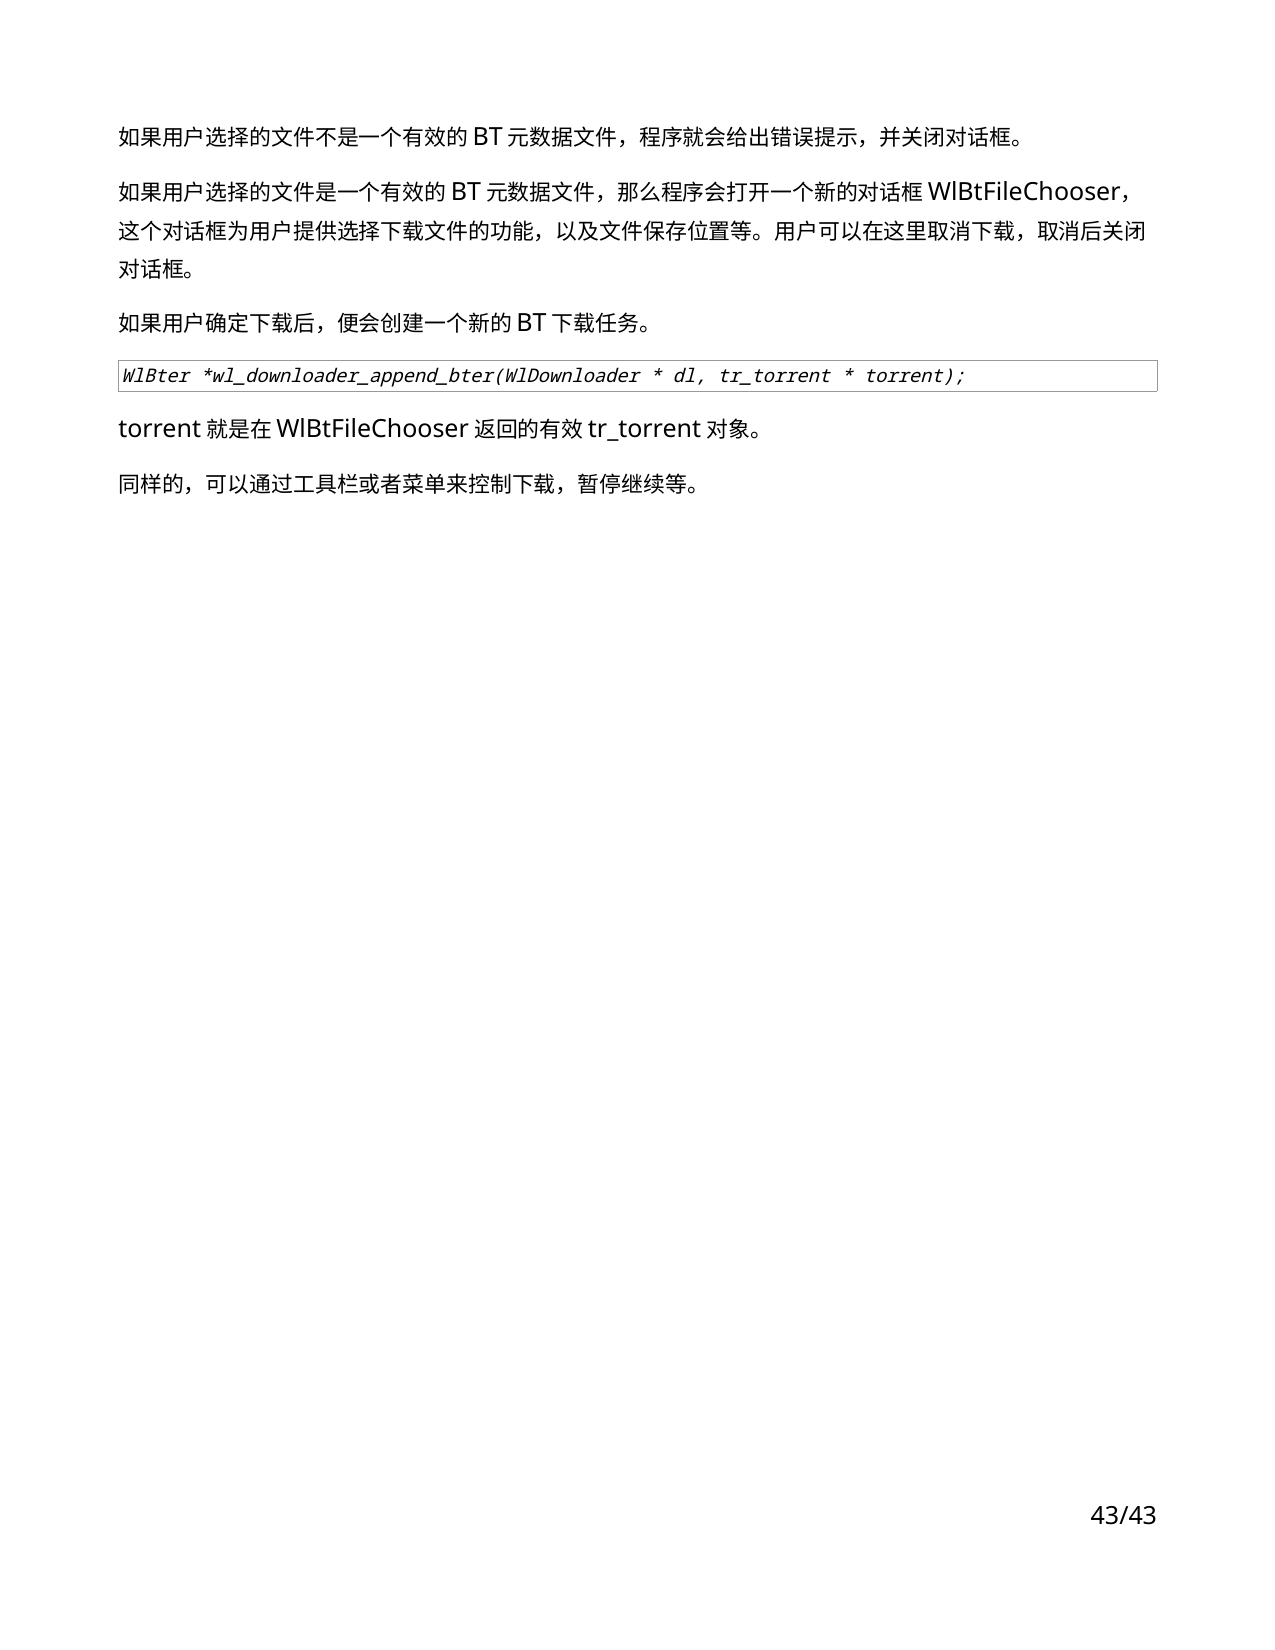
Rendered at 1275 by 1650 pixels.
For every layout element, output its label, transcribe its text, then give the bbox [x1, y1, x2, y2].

text torrent就是在WlBtFileChooser返回的有效tr_torrent对象。 [118, 411, 1157, 445]
text 如果用户确定下载后，便会创建一个新的BT下载任务。 [118, 304, 1157, 338]
text 同样的，可以通过工具栏或者菜单来控制下载，暂停继续等。 [118, 467, 1157, 498]
text 如果用户选择的文件不是一个有效的BT元数据文件，程序就会给出错误提示，并关闭对话框。 [118, 118, 1157, 152]
text 如果用户选择的文件是一个有效的BT元数据文件，那么程序会打开一个新的对话框WlBtFileChooser，这个对话框为用户提供选择下载文件的功能，以及文件保存位置等。用户可以在这里取消下载，取消后关闭对话框。 [118, 173, 1157, 283]
text WlBter *wl_downloader_append_bter(WlDownloader * dl, tr_torrent * torrent); [119, 361, 1157, 391]
